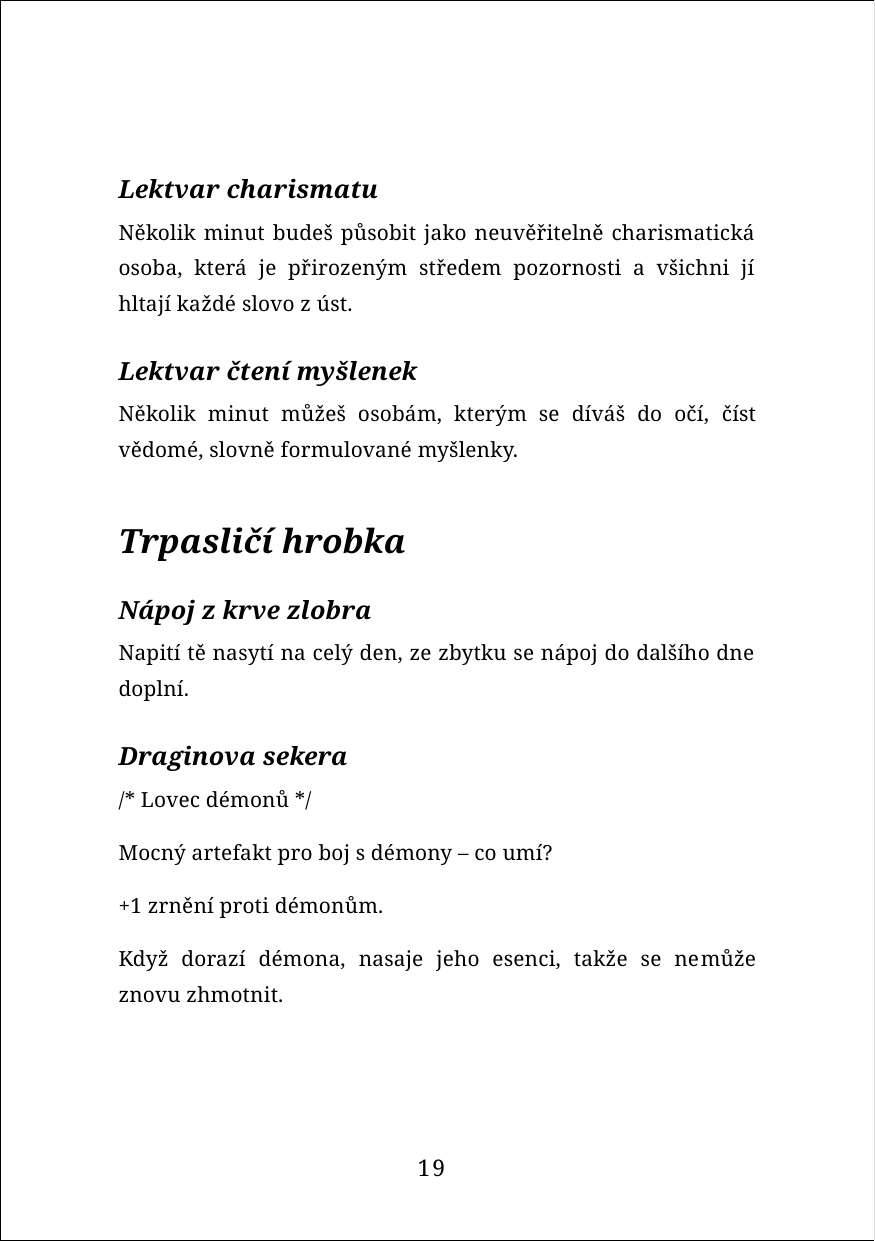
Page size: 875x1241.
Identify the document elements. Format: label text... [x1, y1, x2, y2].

text Když dorazí démona, nasaje jeho esenci, takže se nemůže znovu zhmotnit. [118, 944, 756, 1008]
text Napití tě nasytí na celý den, ze zbytku se nápoj do dalšího dne doplní. [118, 638, 756, 702]
text Několik minut budeš působit jako neuvěřitelně charismatická osoba, která je přirozeným středem pozornosti a všichni jí hltají každé slovo z úst. [118, 218, 756, 317]
subtitle Lektvar charismatu [118, 172, 756, 206]
text +1 zrnění proti démonům. [118, 891, 756, 920]
text /* Lovec démonů */ [118, 785, 756, 813]
subtitle Trpasličí hrobka [118, 518, 756, 563]
subtitle Nápoj z krve zlobra [118, 593, 756, 627]
text Mocný artefakt pro boj s démony – co umí? [118, 838, 756, 867]
subtitle Draginova sekera [118, 739, 756, 773]
subtitle Lektvar čtení myšlenek [118, 354, 756, 388]
text Několik minut můžeš osobám, kterým se díváš do očí, číst vědomé, slovně formulované myšlenky. [118, 399, 756, 463]
